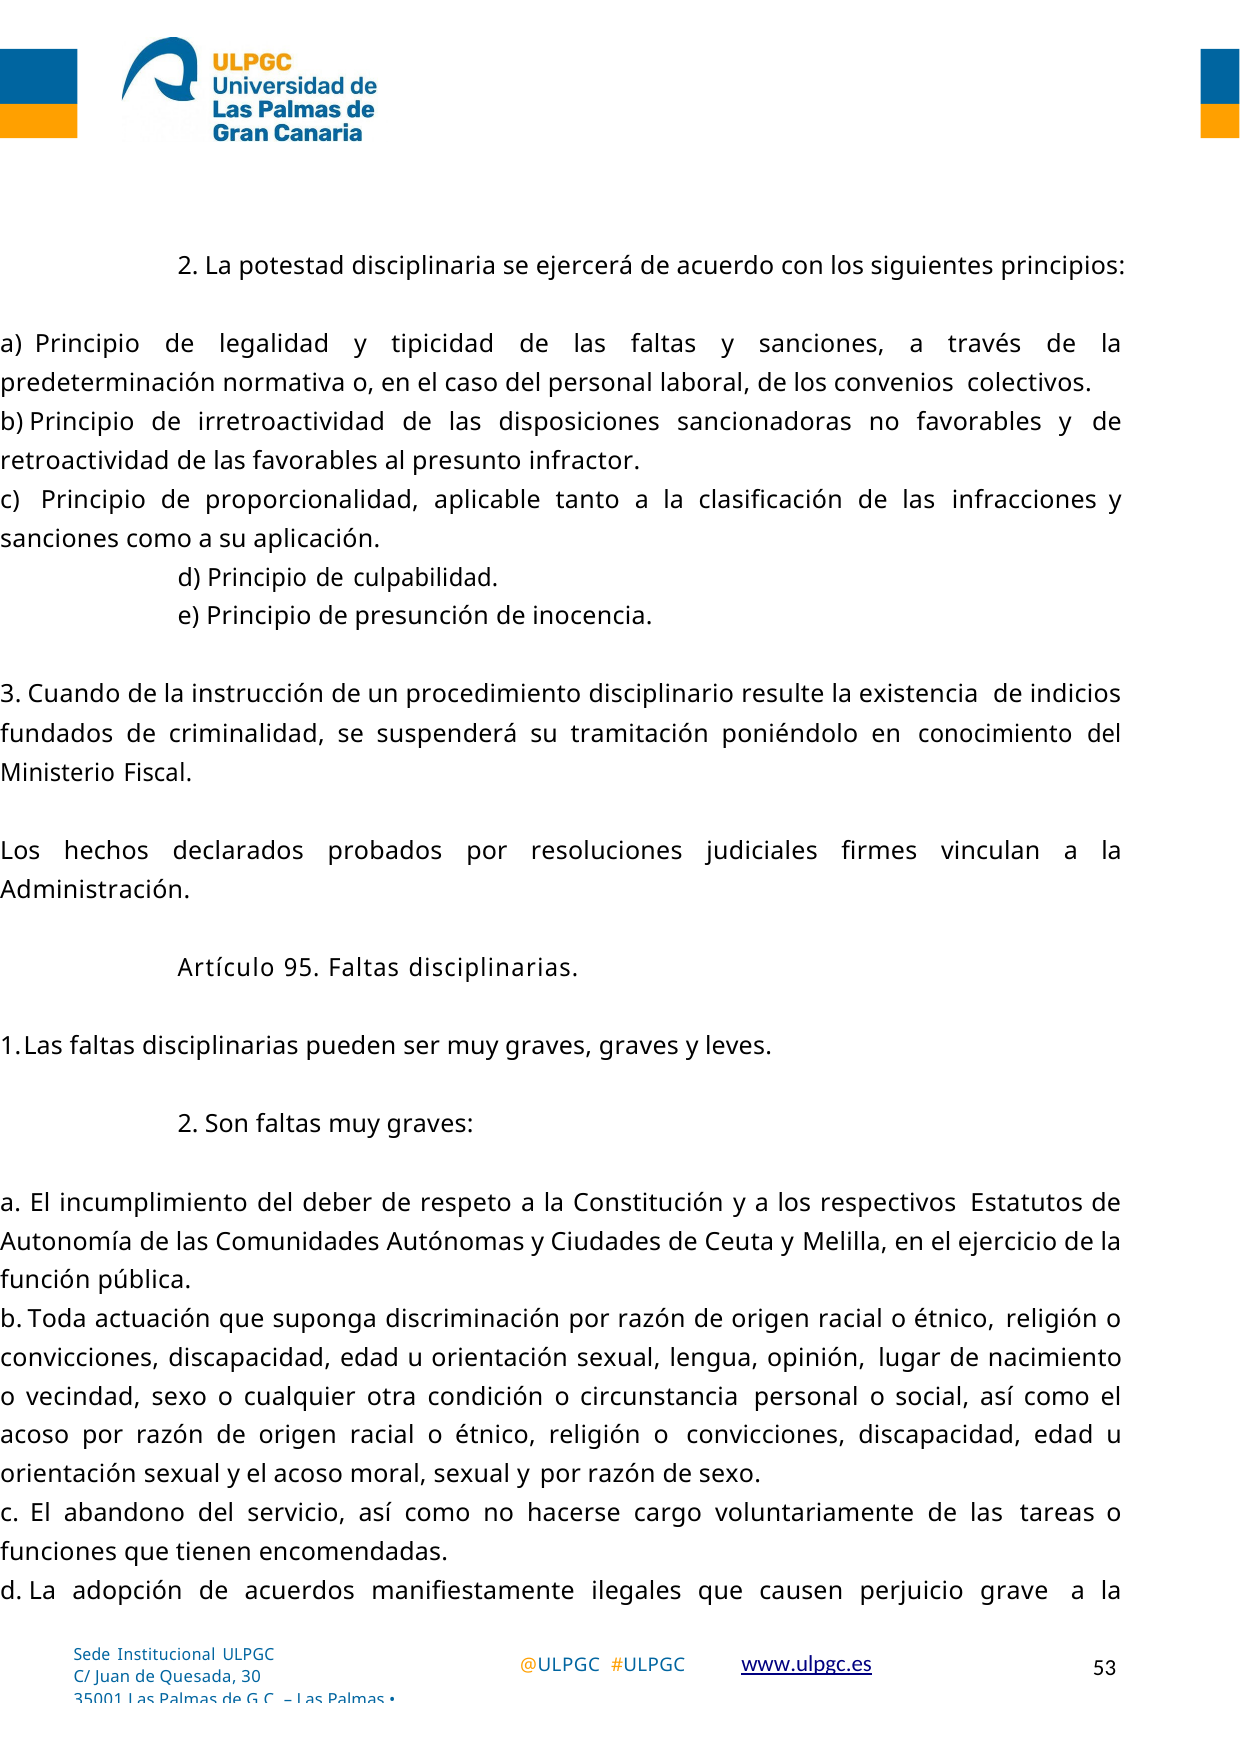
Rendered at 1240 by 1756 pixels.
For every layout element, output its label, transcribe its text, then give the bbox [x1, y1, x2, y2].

text Los hechos declarados probados por resoluciones judiciales firmes vinculan a la Administración. [0, 832, 1122, 906]
list La potestad disciplinaria se ejercerá de acuerdo con los siguientes principios: [177, 248, 1239, 282]
list La adopción de acuerdos manifiestamente ilegales que causen perjuicio grave a la [0, 1573, 1122, 1607]
list Son faltas muy graves: [177, 1106, 1239, 1140]
list Principio de legalidad y tipicidad de las faltas y sanciones, a través de la predeterminación normativa o, en el caso del personal laboral, de los convenios colectivos. [0, 326, 1122, 399]
list Las faltas disciplinarias pueden ser muy graves, graves y leves. [0, 1028, 1239, 1062]
list Toda actuación que suponga discriminación por razón de origen racial o étnico, religión o convicciones, discapacidad, edad u orientación sexual, lengua, opinión, lugar de nacimiento o vecindad, sexo o cualquier otra condición o circunstancia personal o social, así como el acoso por razón de origen racial o étnico, religión o convicciones, discapacidad, edad u orientación sexual y el acoso moral, sexual y por razón de sexo. [0, 1301, 1122, 1490]
list Principio de proporcionalidad, aplicable tanto a la clasificación de las infracciones y sanciones como a su aplicación. [0, 482, 1122, 555]
list Cuando de la instrucción de un procedimiento disciplinario resulte la existencia de indicios fundados de criminalidad, se suspenderá su tramitación poniéndolo en conocimiento del Ministerio Fiscal. [0, 676, 1122, 788]
list El incumplimiento del deber de respeto a la Constitución y a los respectivos Estatutos de Autonomía de las Comunidades Autónomas y Ciudades de Ceuta y Melilla, en el ejercicio de la función pública. [0, 1184, 1122, 1296]
text Artículo 95. Faltas disciplinarias. [177, 949, 1239, 984]
list El abandono del servicio, así como no hacerse cargo voluntariamente de las tareas o funciones que tienen encomendadas. [0, 1494, 1122, 1568]
list Principio de culpabilidad. [177, 559, 1239, 594]
list Principio de irretroactividad de las disposiciones sancionadoras no favorables y de retroactividad de las favorables al presunto infractor. [0, 403, 1122, 477]
list Principio de presunción de inocencia. [177, 598, 1239, 632]
